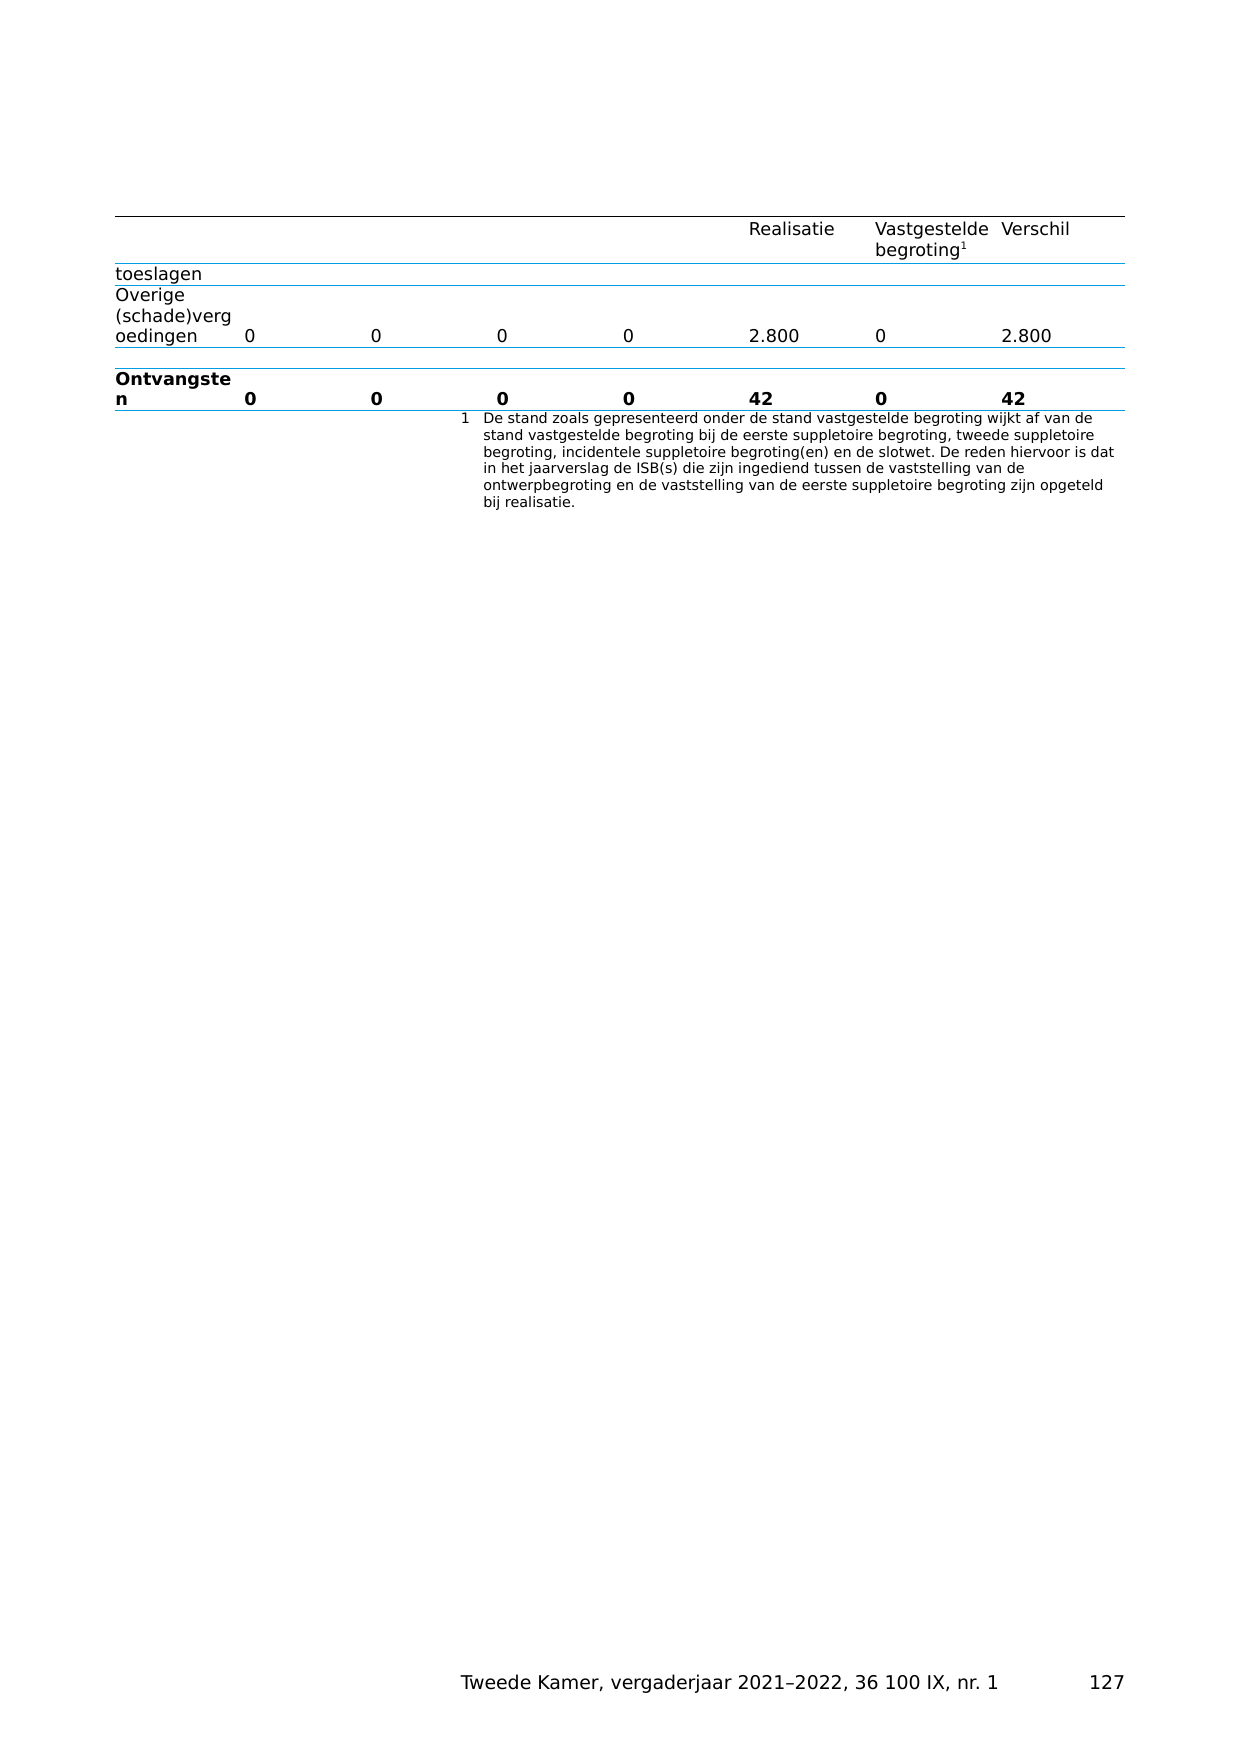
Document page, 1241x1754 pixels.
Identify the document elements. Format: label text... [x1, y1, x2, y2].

table_cell [746, 348, 872, 368]
table_cell [494, 264, 620, 284]
table_cell 0 [368, 286, 493, 347]
table_cell [746, 264, 872, 284]
table_cell toeslagen [115, 264, 241, 284]
table_cell 42 [746, 369, 872, 410]
table_cell 0 [241, 369, 367, 410]
table_cell 0 [620, 369, 746, 410]
table_cell [368, 217, 493, 263]
table_cell Overige (schade)vergoedingen [115, 286, 241, 347]
table_cell [494, 217, 620, 263]
table_cell Verschil [998, 217, 1125, 263]
table_cell 0 [620, 286, 746, 347]
table_header Tabel 48 Budgettaire gevolgen van beleidsartikel 13 Toeslagen (bedragen x € 1.000) [115, 191, 1125, 216]
table_cell 0 [494, 369, 620, 410]
table_cell [998, 348, 1125, 368]
table_cell 0 [494, 286, 620, 347]
table_cell [368, 264, 493, 284]
table_cell [115, 348, 241, 368]
table_cell [872, 264, 998, 284]
list De stand zoals gepresenteerd onder de stand vastgestelde begroting wijkt af van de stand vastgestelde begroting bij de eerste suppletoire begroting, tweede suppletoire begroting, incidentele suppletoire begroting(en) en de slotwet. De reden hiervoor is dat in het jaarverslag de ISB(s) die zijn ingediend tussen de vaststelling van de ontwerpbegroting en de vaststelling van de eerste suppletoire begroting zijn opgeteld bij realisatie. [461, 411, 1125, 511]
table_cell [115, 217, 241, 263]
table_cell 0 [241, 286, 367, 347]
table_cell [241, 348, 367, 368]
table_cell Vastgestelde begroting1 [872, 217, 998, 263]
table_cell 0 [872, 369, 998, 410]
table_cell [872, 348, 998, 368]
table_cell 2.800 [998, 286, 1125, 347]
table_cell [620, 348, 746, 368]
table_cell [620, 217, 746, 263]
table_cell 0 [368, 369, 493, 410]
table_cell [241, 264, 367, 284]
table_cell [494, 348, 620, 368]
table_cell [620, 264, 746, 284]
table_cell [241, 217, 367, 263]
table_cell 42 [998, 369, 1125, 410]
table_cell 0 [872, 286, 998, 347]
table_cell Ontvangsten [115, 369, 241, 410]
table_cell Realisatie [746, 217, 872, 263]
table_cell [368, 348, 493, 368]
table_cell 2.800 [746, 286, 872, 347]
table_cell [998, 264, 1125, 284]
